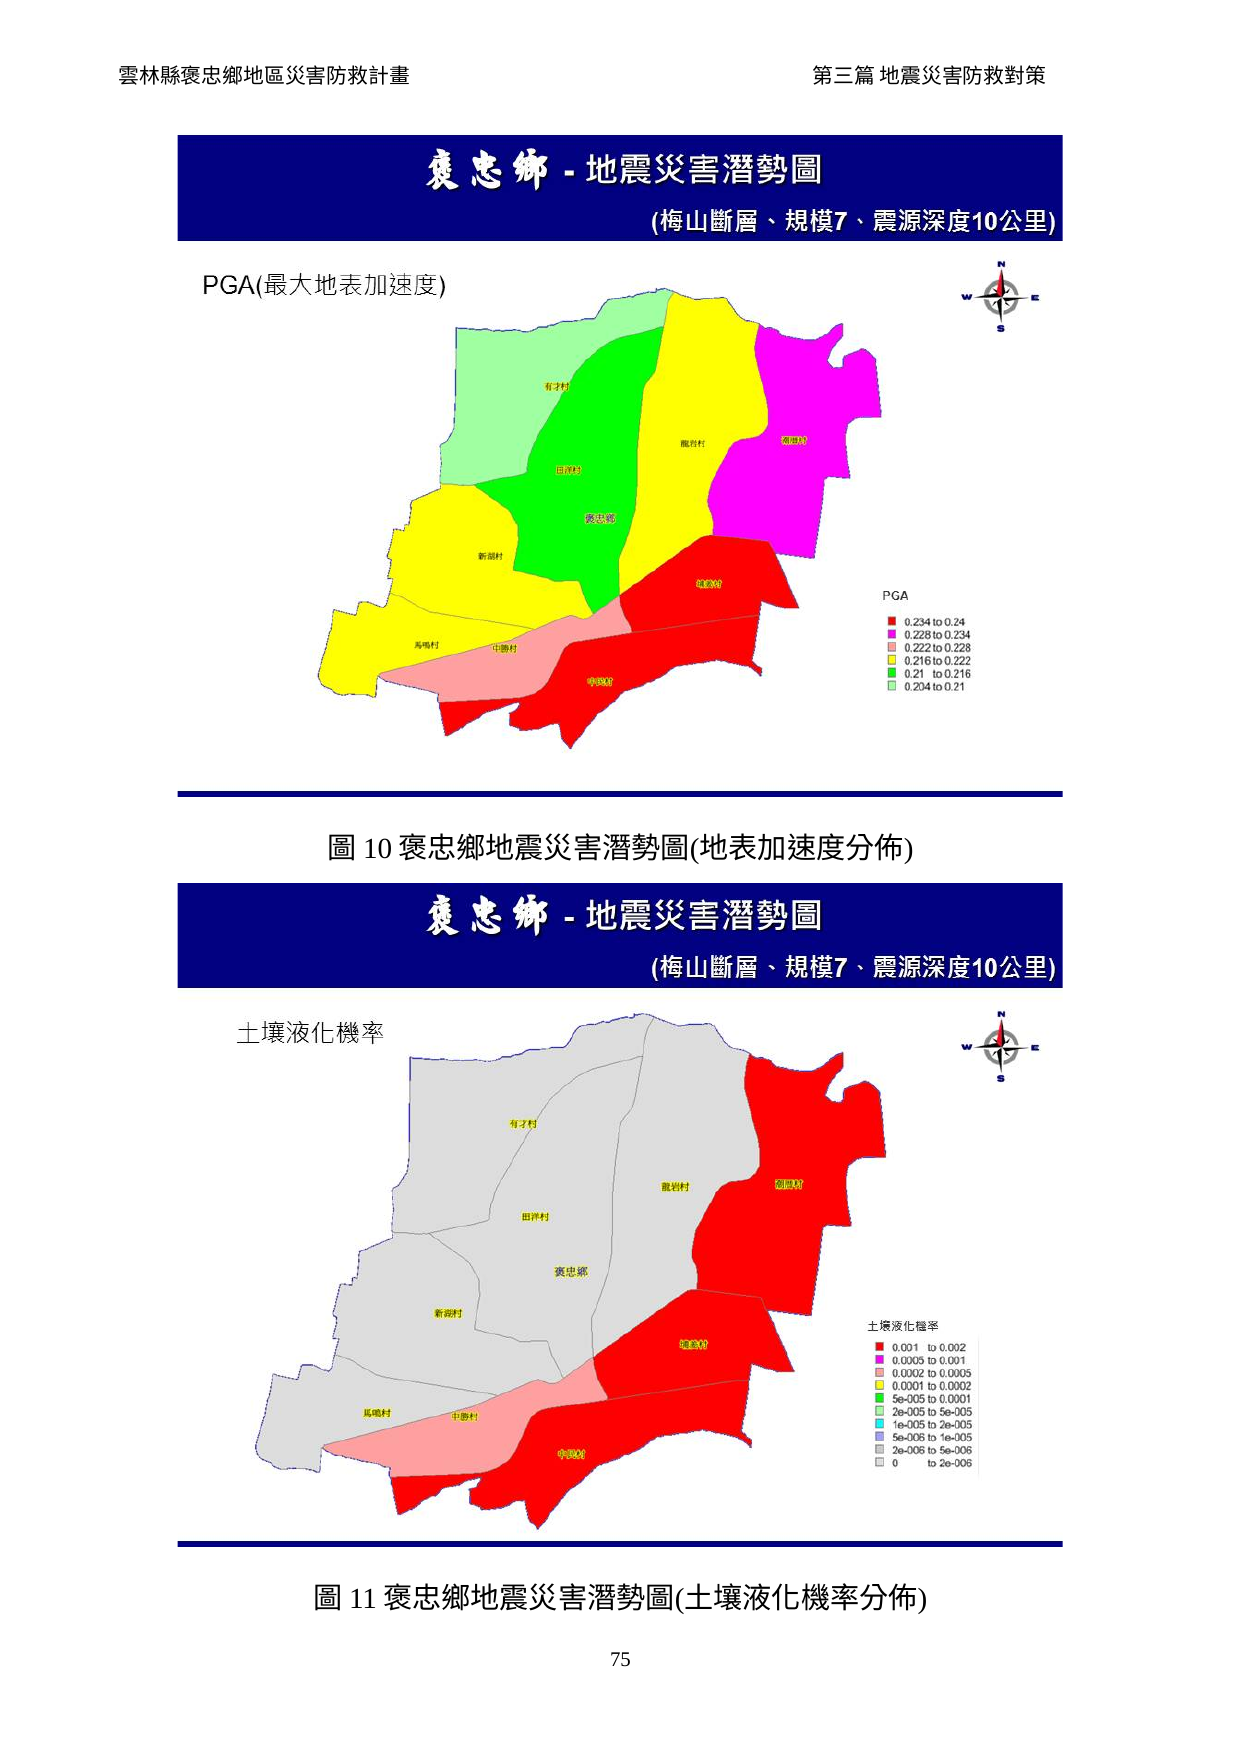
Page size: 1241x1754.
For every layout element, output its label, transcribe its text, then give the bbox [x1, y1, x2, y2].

text 圖 10褒忠鄉地震災害潛勢圖(地表加速度分佈) [118, 802, 1122, 877]
picture [177, 883, 1063, 1547]
text 圖 11褒忠鄉地震災害潛勢圖(土壤液化機率分佈) [118, 1552, 1122, 1627]
picture [177, 133, 1063, 797]
